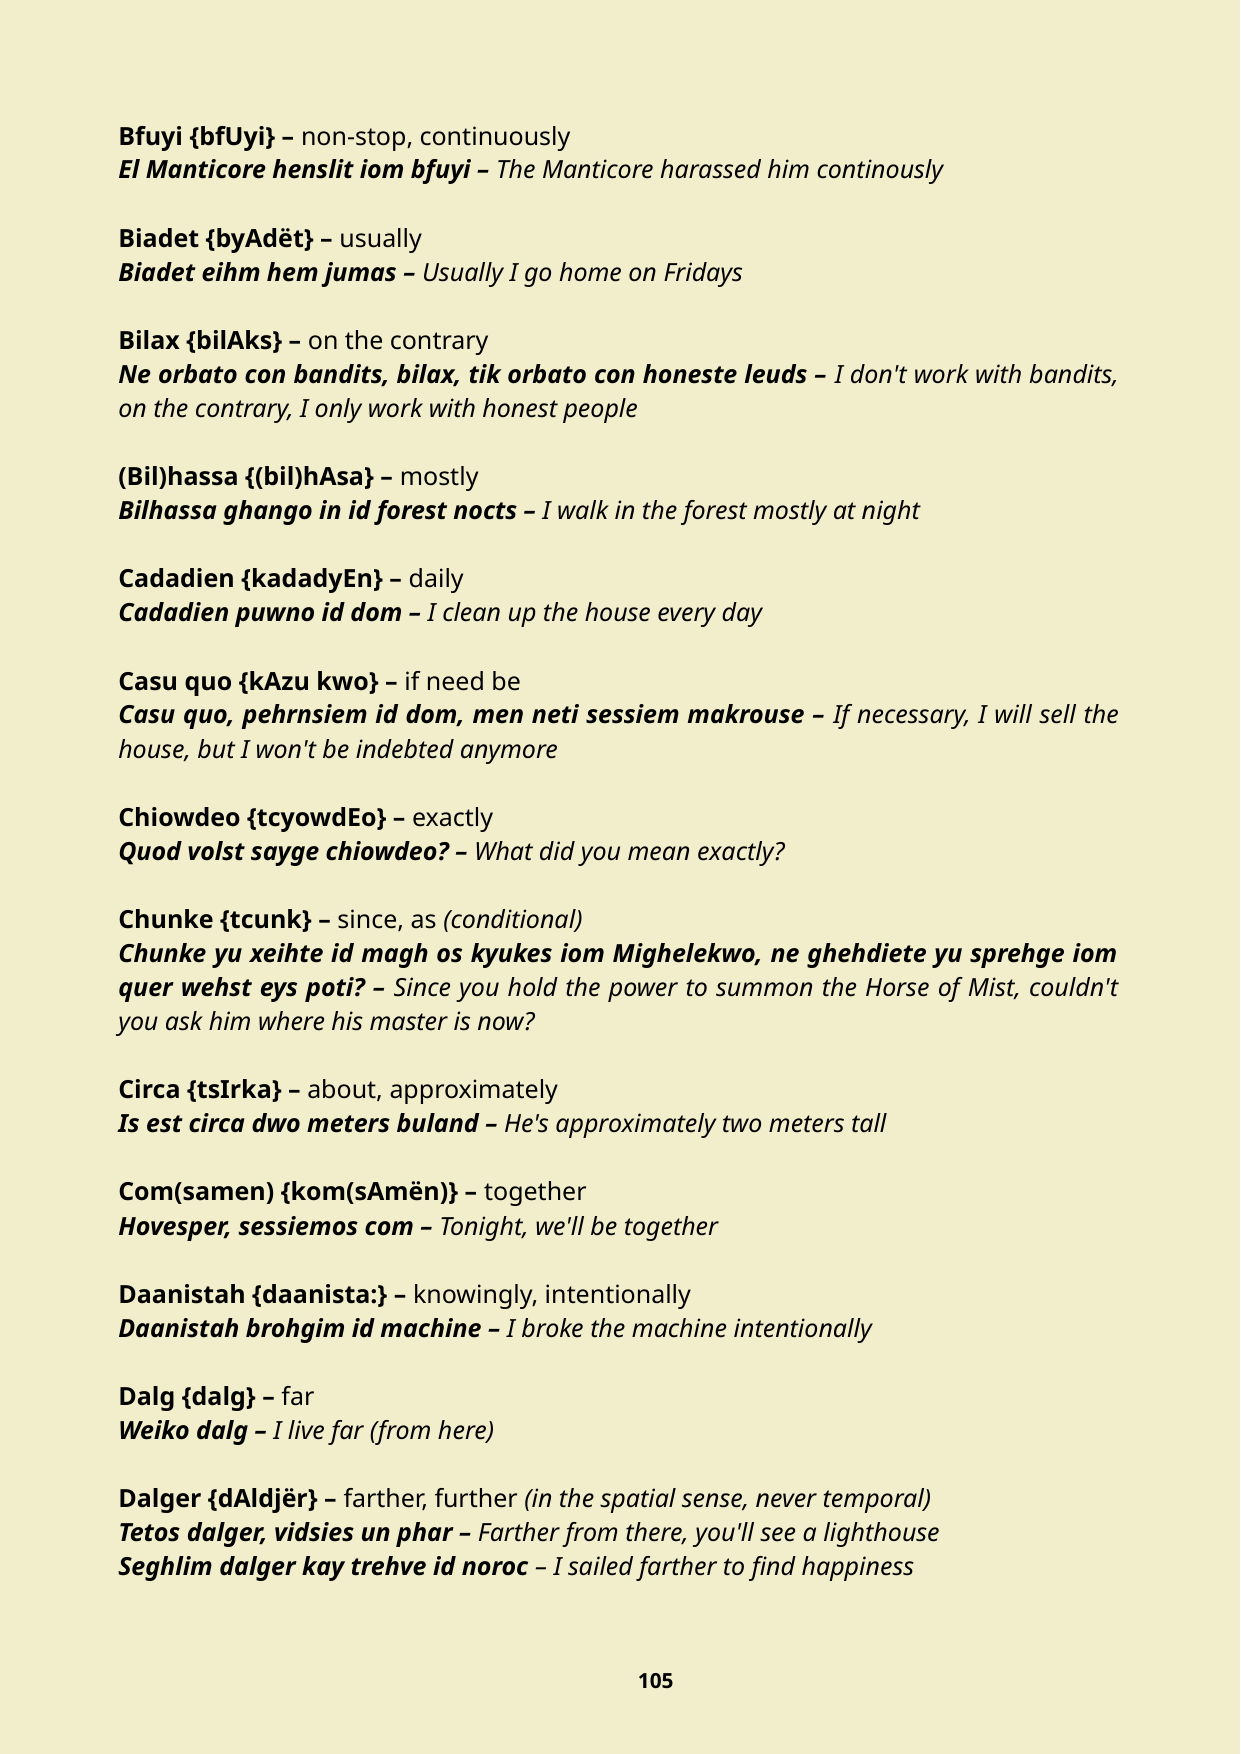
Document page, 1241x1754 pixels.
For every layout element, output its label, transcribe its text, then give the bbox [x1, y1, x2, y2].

text Is est circa dwo meters buland – He's approximately two meters tall [118, 1106, 1122, 1140]
text Bilax {bilAks} – on the contrary [118, 322, 1122, 357]
text Dalger {dAldjër} – farther, further (in the spatial sense, never temporal) [118, 1481, 1122, 1515]
text Ne orbato con bandits, bilax, tik orbato con honeste leuds – I don't work with bandits, on the contrary, I only work with honest people [118, 357, 1122, 425]
text Bfuyi {bfUyi} – non-stop, continuously [118, 118, 1122, 152]
text Seghlim dalger kay trehve id noroc – I sailed farther to find happiness [118, 1549, 1122, 1583]
text Chunke {tcunk} – since, as (conditional) [118, 902, 1122, 936]
text Com(samen) {kom(sAmën)} – together [118, 1174, 1122, 1208]
text Daanistah {daanista:} – knowingly, intentionally [118, 1276, 1122, 1310]
text Dalg {dalg} – far [118, 1378, 1122, 1412]
text Bilhassa ghango in id forest nocts – I walk in the forest mostly at night [118, 493, 1122, 527]
text Quod volst sayge chiowdeo? – What did you mean exactly? [118, 833, 1122, 867]
text Circa {tsIrka} – about, approximately [118, 1072, 1122, 1106]
text Chiowdeo {tcyowdEo} – exactly [118, 799, 1122, 833]
text Chunke yu xeihte id magh os kyukes iom Mighelekwo, ne ghehdiete yu sprehge iom quer wehst eys poti? – Since you hold the power to summon the Horse of Mist, couldn't you ask him where his master is now? [118, 936, 1122, 1038]
text Tetos dalger, vidsies un phar – Farther from there, you'll see a lighthouse [118, 1515, 1122, 1549]
text Cadadien puwno id dom – I clean up the house every day [118, 595, 1122, 629]
text Hovesper, sessiemos com – Tonight, we'll be together [118, 1208, 1122, 1242]
text Cadadien {kadadyEn} – daily [118, 561, 1122, 595]
text Biadet eihm hem jumas – Usually I go home on Fridays [118, 254, 1122, 288]
text Casu quo, pehrnsiem id dom, men neti sessiem makrouse – If necessary, I will sell the house, but I won't be indebted anymore [118, 697, 1122, 765]
text Daanistah brohgim id machine – I broke the machine intentionally [118, 1310, 1122, 1344]
text Biadet {byAdët} – usually [118, 220, 1122, 254]
text Casu quo {kAzu kwo} – if need be [118, 663, 1122, 697]
text El Manticore henslit iom bfuyi – The Manticore harassed him continously [118, 152, 1122, 186]
text Weiko dalg – I live far (from here) [118, 1412, 1122, 1447]
text (Bil)hassa {(bil)hAsa} – mostly [118, 459, 1122, 493]
